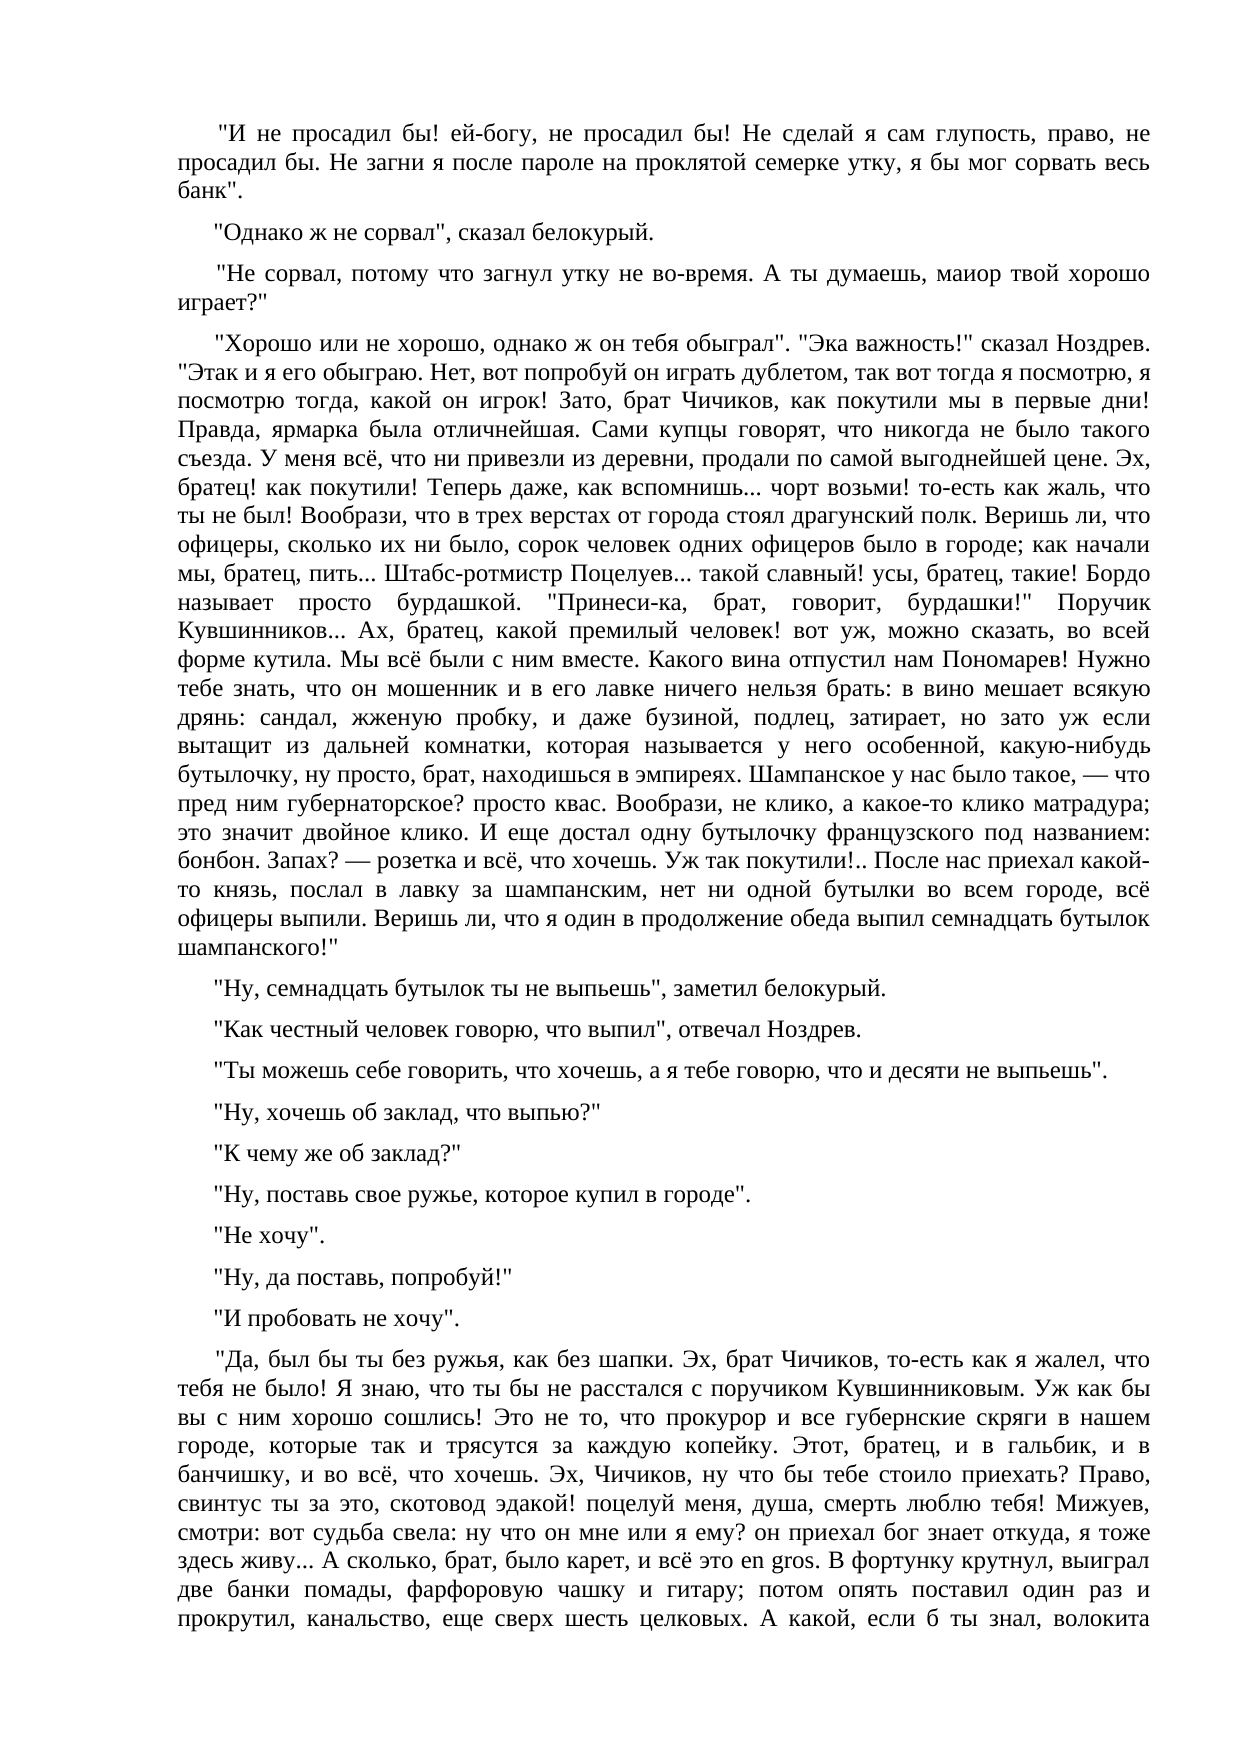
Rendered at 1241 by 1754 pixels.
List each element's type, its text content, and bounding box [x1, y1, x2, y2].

text "Ну, да поставь, попробуй!" [177, 1262, 1152, 1291]
text "К чему же об заклад?" [177, 1138, 1152, 1167]
text "Ты можешь себе говорить, что хочешь, а я тебе говорю, что и десяти не выпьешь". [177, 1056, 1152, 1084]
text "Ну, поставь свое ружье, которое купил в городе". [177, 1179, 1152, 1208]
text "Не сорвал, потому что загнул утку не во-время. А ты думаешь, маиор твой хорошо играет?" [177, 258, 1152, 316]
text "Как честный человек говорю, что выпил", отвечал Ноздрев. [177, 1014, 1152, 1043]
text "Ну, семнадцать бутылок ты не выпьешь", заметил белокурый. [177, 973, 1152, 1002]
text "Однако ж не сорвал", сказал белокурый. [177, 217, 1152, 246]
text "Хорошо или не хорошо, однако ж он тебя обыграл". "Эка важность!" сказал Ноздрев. "Этак и я его обыграю. Нет, вот попробуй он играть дублетом, так вот тогда я посмотрю, я посмотрю тогда, какой он игрок! Зато, брат Чичиков, как покутили мы в первые дни! Правда, ярмарка была отличнейшая. Сами купцы говорят, что никогда не было такого съезда. У меня всё, что ни привезли из деревни, продали по самой выгоднейшей цене. Эх, братец! как покутили! Теперь даже, как вспомнишь... чорт возьми! то-есть как жаль, что ты не был! Вообрази, что в трех верстах от города стоял драгунский полк. Веришь ли, что офицеры, сколько их ни было, сорок человек одних офицеров было в городе; как начали мы, братец, пить... Штабс-ротмистр Поцелуев... такой славный! усы, братец, такие! Бордо называет просто бурдашкой. "Принеси-ка, брат, говорит, бурдашки!" Поручик Кувшинников... Ах, братец, какой премилый человек! вот уж, можно сказать, во всей форме кутила. Мы всё были с ним вместе. Какого вина отпустил нам Пономарев! Нужно тебе знать, что он мошенник и в его лавке ничего нельзя брать: в вино мешает всякую дрянь: сандал, жженую пробку, и даже бузиной, подлец, затирает, но зато уж если вытащит из дальней комнатки, которая называется у него особенной, какую-нибудь бутылочку, ну просто, брат, находишься в эмпиреях. Шампанское у нас было такое, — что пред ним губернаторское? просто квас. Вообрази, не клико, а какое-то клико матрадура; это значит двойное клико. И еще достал одну бутылочку французского под названием: бонбон. Запах? — розетка и всё, что хочешь. Уж так покутили!.. После нас приехал какой-то князь, послал в лавку за шампанским, нет ни одной бутылки во всем городе, всё офицеры выпили. Веришь ли, что я один в продолжение обеда выпил семнадцать бутылок шампанского!" [177, 328, 1152, 961]
text "Да, был бы ты без ружья, как без шапки. Эх, брат Чичиков, то-есть как я жалел, что тебя не было! Я знаю, что ты бы не расстался с поручиком Кувшинниковым. Уж как бы вы с ним хорошо сошлись! Это не то, что прокурор и все губернские скряги в нашем городе, которые так и трясутся за каждую копейку. Этот, братец, и в гальбик, и в банчишку, и во всё, что хочешь. Эх, Чичиков, ну что бы тебе стоило приехать? Право, свинтус ты за это, скотовод эдакой! поцелуй меня, душа, смерть люблю тебя! Мижуев, смотри: вот судьба свела: ну что он мне или я ему? он приехал бог знает откуда, я тоже здесь живу... А сколько, брат, было карет, и всё это en gros. В фортунку крутнул, выиграл две банки помады, фарфоровую чашку и гитару; потом опять поставил один раз и прокрутил, канальство, еще сверх шесть целковых. А какой, если б ты знал, волокита [177, 1344, 1152, 1632]
text "И не просадил бы! ей-богу, не просадил бы! Не сделай я сам глупость, право, не просадил бы. Не загни я после пароле на проклятой семерке утку, я бы мог сорвать весь банк". [177, 118, 1152, 204]
text "И пробовать не хочу". [177, 1303, 1152, 1332]
text "Не хочу". [177, 1221, 1152, 1249]
text "Ну, хочешь об заклад, что выпью?" [177, 1097, 1152, 1126]
